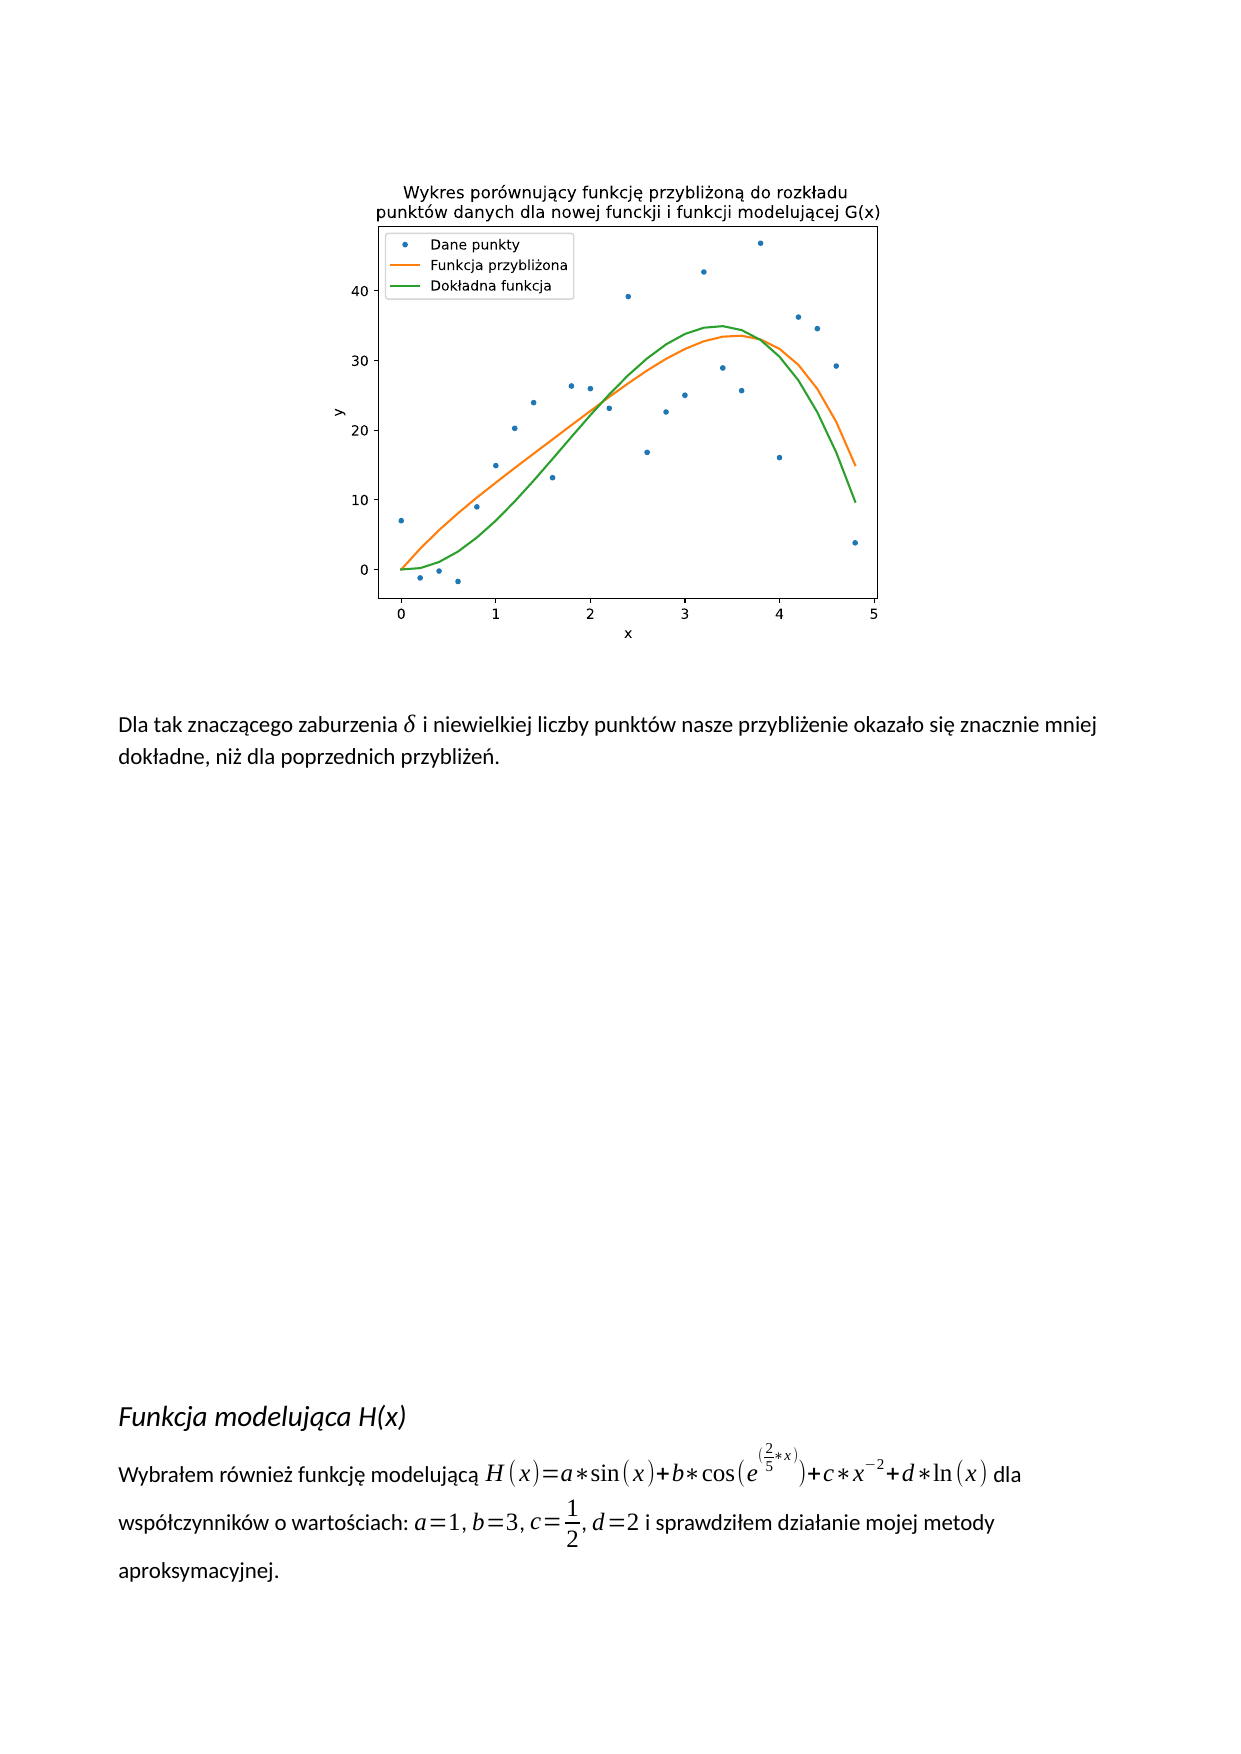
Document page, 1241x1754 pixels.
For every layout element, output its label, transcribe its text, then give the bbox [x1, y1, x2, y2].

text Funkcja modelująca H(x) [118, 1398, 1122, 1434]
text Wybrałem również funkcję modelującą dla współczynników o wartościach: , , , i sprawdziłem działanie mojej metody aproksymacyjnej. [118, 1439, 1122, 1585]
text Dla tak znaczącego zaburzenia i niewielkiej liczby punktów nasze przybliżenie okazało się znacznie mniej dokładne, niż dla poprzednich przybliżeń. [118, 710, 1122, 770]
